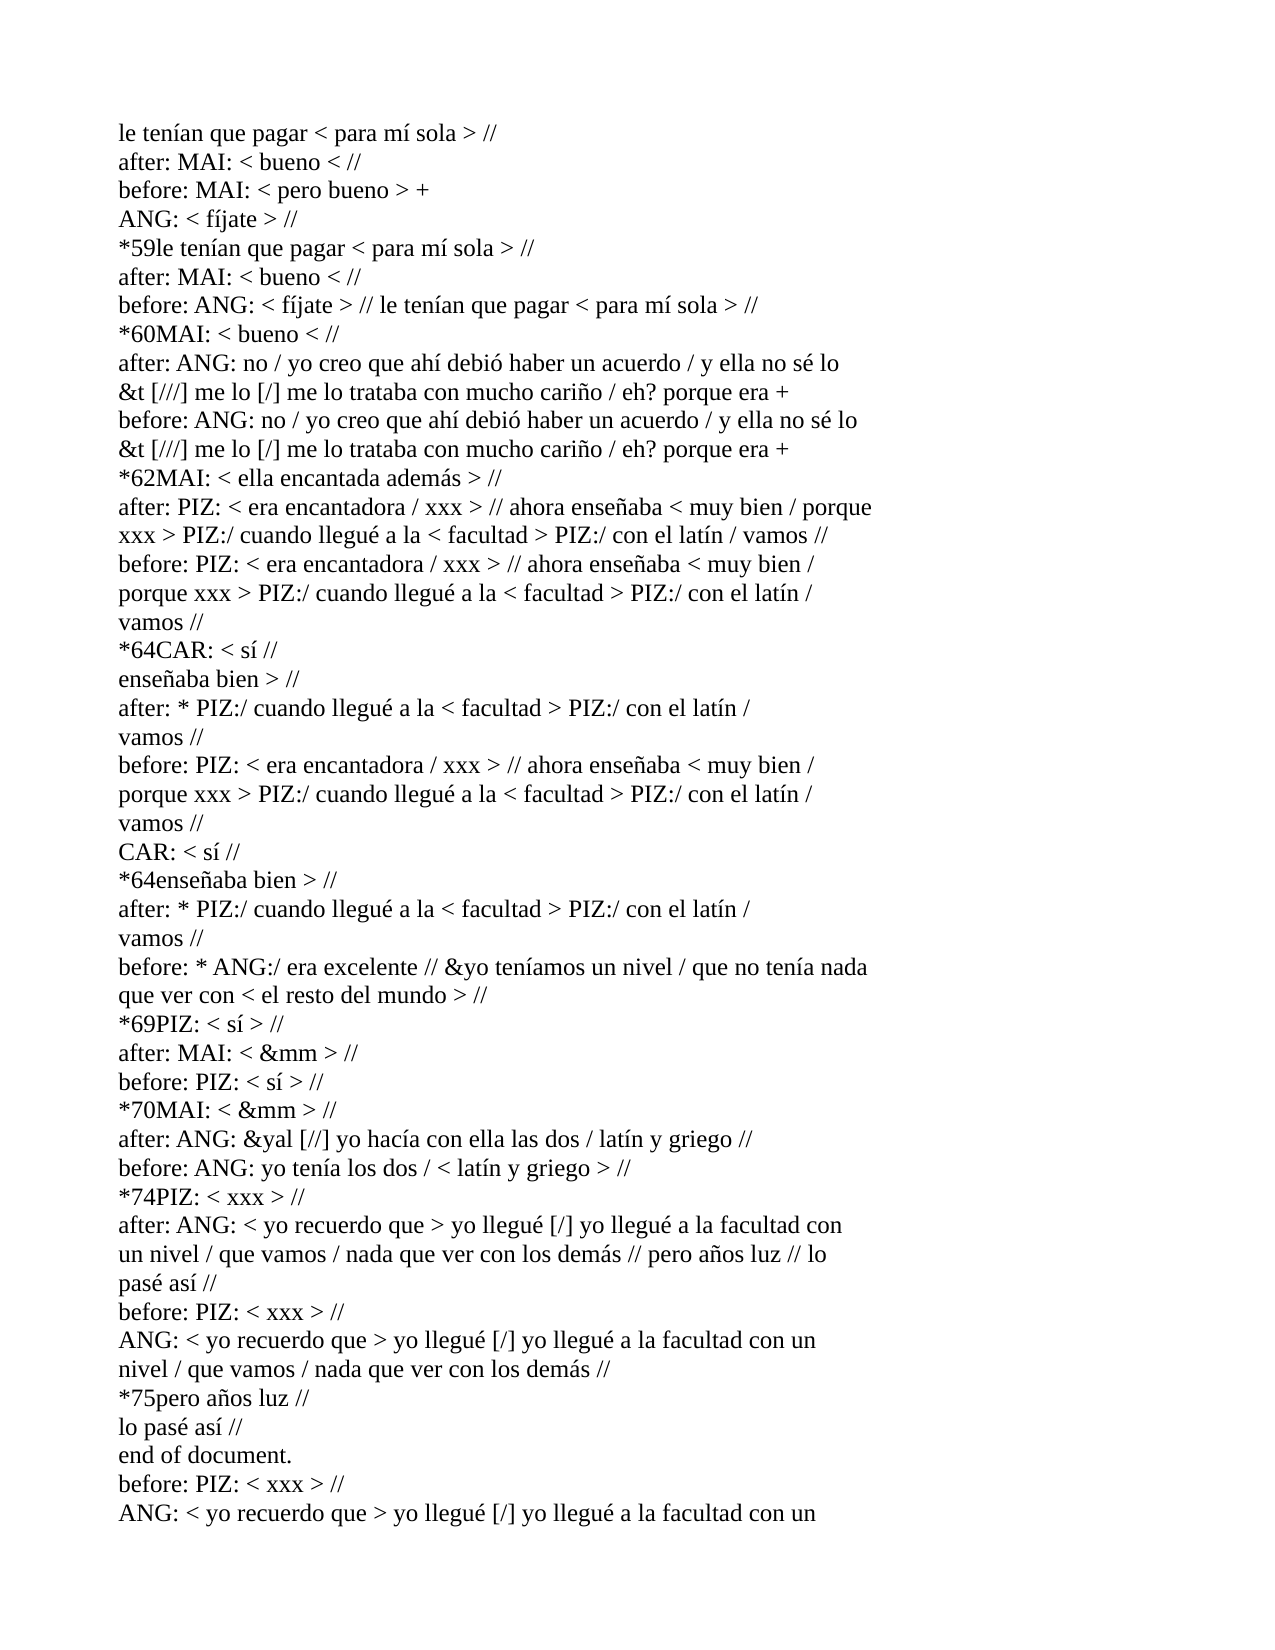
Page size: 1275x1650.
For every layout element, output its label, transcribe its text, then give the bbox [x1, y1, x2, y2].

text after: MAI: < &mm > // [118, 1038, 1157, 1067]
text *60MAI: < bueno < // [118, 319, 1157, 348]
text after: ANG: < yo recuerdo que > yo llegué [/] yo llegué a la facultad con [118, 1211, 1157, 1239]
text enseñaba bien > // [118, 664, 1157, 693]
text *70MAI: < &mm > // [118, 1096, 1157, 1124]
text after: * PIZ:/ cuando llegué a la < facultad > PIZ:/ con el latín / [118, 894, 1157, 923]
text before: PIZ: < xxx > // [118, 1297, 1157, 1326]
text *75pero años luz // [118, 1383, 1157, 1412]
text le tenían que pagar < para mí sola > // [118, 118, 1157, 147]
text after: PIZ: < era encantadora / xxx > // ahora enseñaba < muy bien / porque [118, 492, 1157, 521]
text before: PIZ: < era encantadora / xxx > // ahora enseñaba < muy bien / [118, 549, 1157, 578]
text nivel / que vamos / nada que ver con los demás // [118, 1354, 1157, 1383]
text *64CAR: < sí // [118, 636, 1157, 664]
text xxx > PIZ:/ cuando llegué a la < facultad > PIZ:/ con el latín / vamos // [118, 521, 1157, 549]
text un nivel / que vamos / nada que ver con los demás // pero años luz // lo [118, 1239, 1157, 1268]
text &t [///] me lo [/] me lo trataba con mucho cariño / eh? porque era + [118, 377, 1157, 406]
text vamos // [118, 808, 1157, 837]
text before: PIZ: < xxx > // [118, 1469, 1157, 1498]
text CAR: < sí // [118, 837, 1157, 866]
text que ver con < el resto del mundo > // [118, 981, 1157, 1009]
text after: ANG: &yal [//] yo hacía con ella las dos / latín y griego // [118, 1124, 1157, 1153]
text after: ANG: no / yo creo que ahí debió haber un acuerdo / y ella no sé lo [118, 348, 1157, 377]
text ANG: < yo recuerdo que > yo llegué [/] yo llegué a la facultad con un [118, 1498, 1157, 1527]
text after: MAI: < bueno < // [118, 262, 1157, 291]
text before: ANG: yo tenía los dos / < latín y griego > // [118, 1153, 1157, 1182]
text before: * ANG:/ era excelente // &yo teníamos un nivel / que no tenía nada [118, 952, 1157, 981]
text ANG: < yo recuerdo que > yo llegué [/] yo llegué a la facultad con un [118, 1326, 1157, 1354]
text *59le tenían que pagar < para mí sola > // [118, 233, 1157, 262]
text porque xxx > PIZ:/ cuando llegué a la < facultad > PIZ:/ con el latín / [118, 779, 1157, 808]
text lo pasé así // [118, 1412, 1157, 1441]
text before: ANG: < fíjate > // le tenían que pagar < para mí sola > // [118, 291, 1157, 319]
text vamos // [118, 722, 1157, 751]
text before: ANG: no / yo creo que ahí debió haber un acuerdo / y ella no sé lo [118, 406, 1157, 434]
text after: MAI: < bueno < // [118, 147, 1157, 176]
text *62MAI: < ella encantada además > // [118, 463, 1157, 492]
text after: * PIZ:/ cuando llegué a la < facultad > PIZ:/ con el latín / [118, 693, 1157, 722]
text *69PIZ: < sí > // [118, 1009, 1157, 1038]
text before: MAI: < pero bueno > + [118, 176, 1157, 204]
text before: PIZ: < era encantadora / xxx > // ahora enseñaba < muy bien / [118, 751, 1157, 779]
text vamos // [118, 923, 1157, 952]
text *74PIZ: < xxx > // [118, 1182, 1157, 1211]
text ANG: < fíjate > // [118, 204, 1157, 233]
text vamos // [118, 607, 1157, 636]
text *64enseñaba bien > // [118, 866, 1157, 894]
text before: PIZ: < sí > // [118, 1067, 1157, 1096]
text &t [///] me lo [/] me lo trataba con mucho cariño / eh? porque era + [118, 434, 1157, 463]
text pasé así // [118, 1268, 1157, 1297]
text end of document. [118, 1441, 1157, 1469]
text porque xxx > PIZ:/ cuando llegué a la < facultad > PIZ:/ con el latín / [118, 578, 1157, 607]
